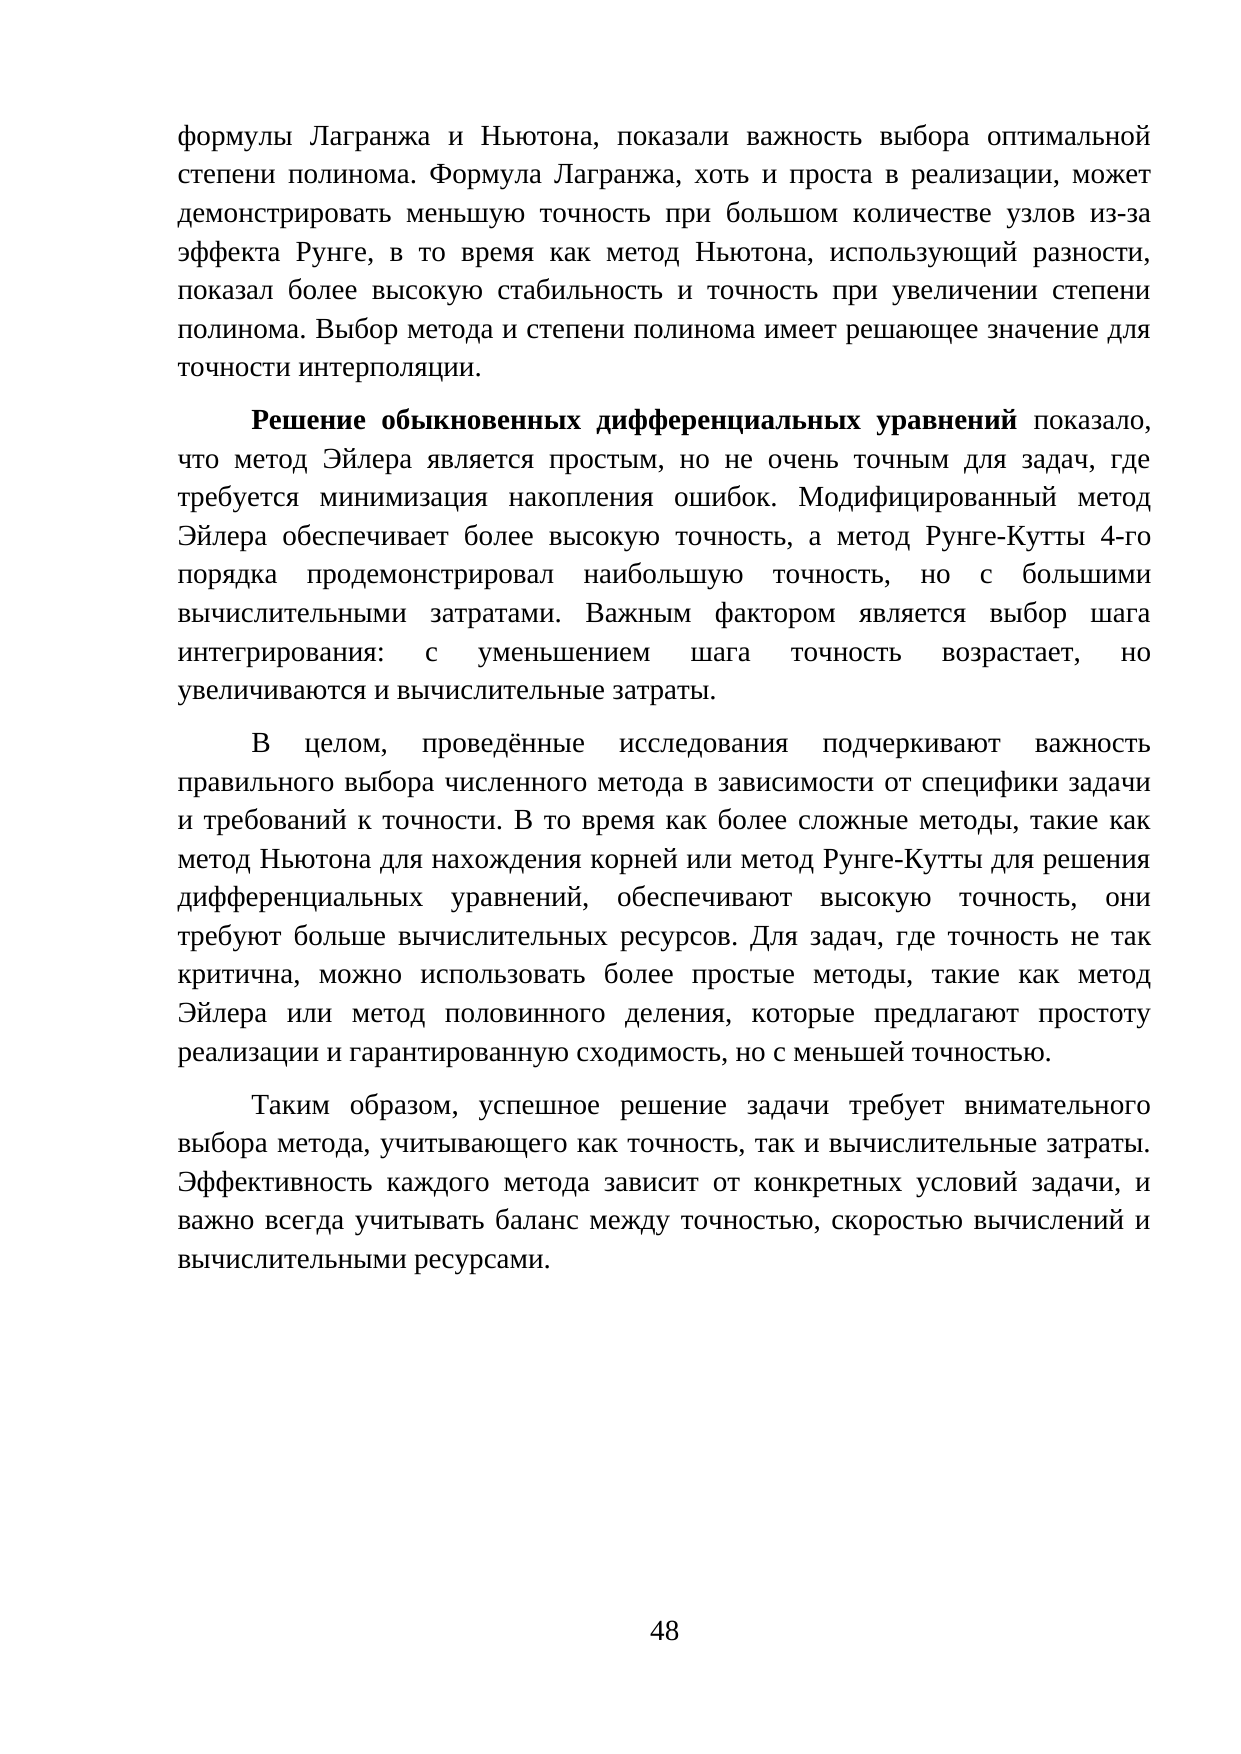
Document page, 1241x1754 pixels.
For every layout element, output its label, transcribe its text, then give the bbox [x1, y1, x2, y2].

text формулы Лагранжа и Ньютона, показали важность выбора оптимальной степени полинома. Формула Лагранжа, хоть и проста в реализации, может демонстрировать меньшую точность при большом количестве узлов из-за эффекта Рунге, в то время как метод Ньютона, использующий разности, показал более высокую стабильность и точность при увеличении степени полинома. Выбор метода и степени полинома имеет решающее значение для точности интерполяции. [177, 118, 1152, 383]
text Решение обыкновенных дифференциальных уравнений показало, что метод Эйлера является простым, но не очень точным для задач, где требуется минимизация накопления ошибок. Модифицированный метод Эйлера обеспечивает более высокую точность, а метод Рунге-Кутты 4-го порядка продемонстрировал наибольшую точность, но с большими вычислительными затратами. Важным фактором является выбор шага интегрирования: с уменьшением шага точность возрастает, но увеличиваются и вычислительные затраты. [177, 402, 1152, 706]
text В целом, проведённые исследования подчеркивают важность правильного выбора численного метода в зависимости от специфики задачи и требований к точности. В то время как более сложные методы, такие как метод Ньютона для нахождения корней или метод Рунге-Кутты для решения дифференциальных уравнений, обеспечивают высокую точность, они требуют больше вычислительных ресурсов. Для задач, где точность не так критична, можно использовать более простые методы, такие как метод Эйлера или метод половинного деления, которые предлагают простоту реализации и гарантированную сходимость, но с меньшей точностью. [177, 725, 1152, 1067]
text Таким образом, успешное решение задачи требует внимательного выбора метода, учитывающего как точность, так и вычислительные затраты. Эффективность каждого метода зависит от конкретных условий задачи, и важно всегда учитывать баланс между точностью, скоростью вычислений и вычислительными ресурсами. [177, 1087, 1152, 1274]
